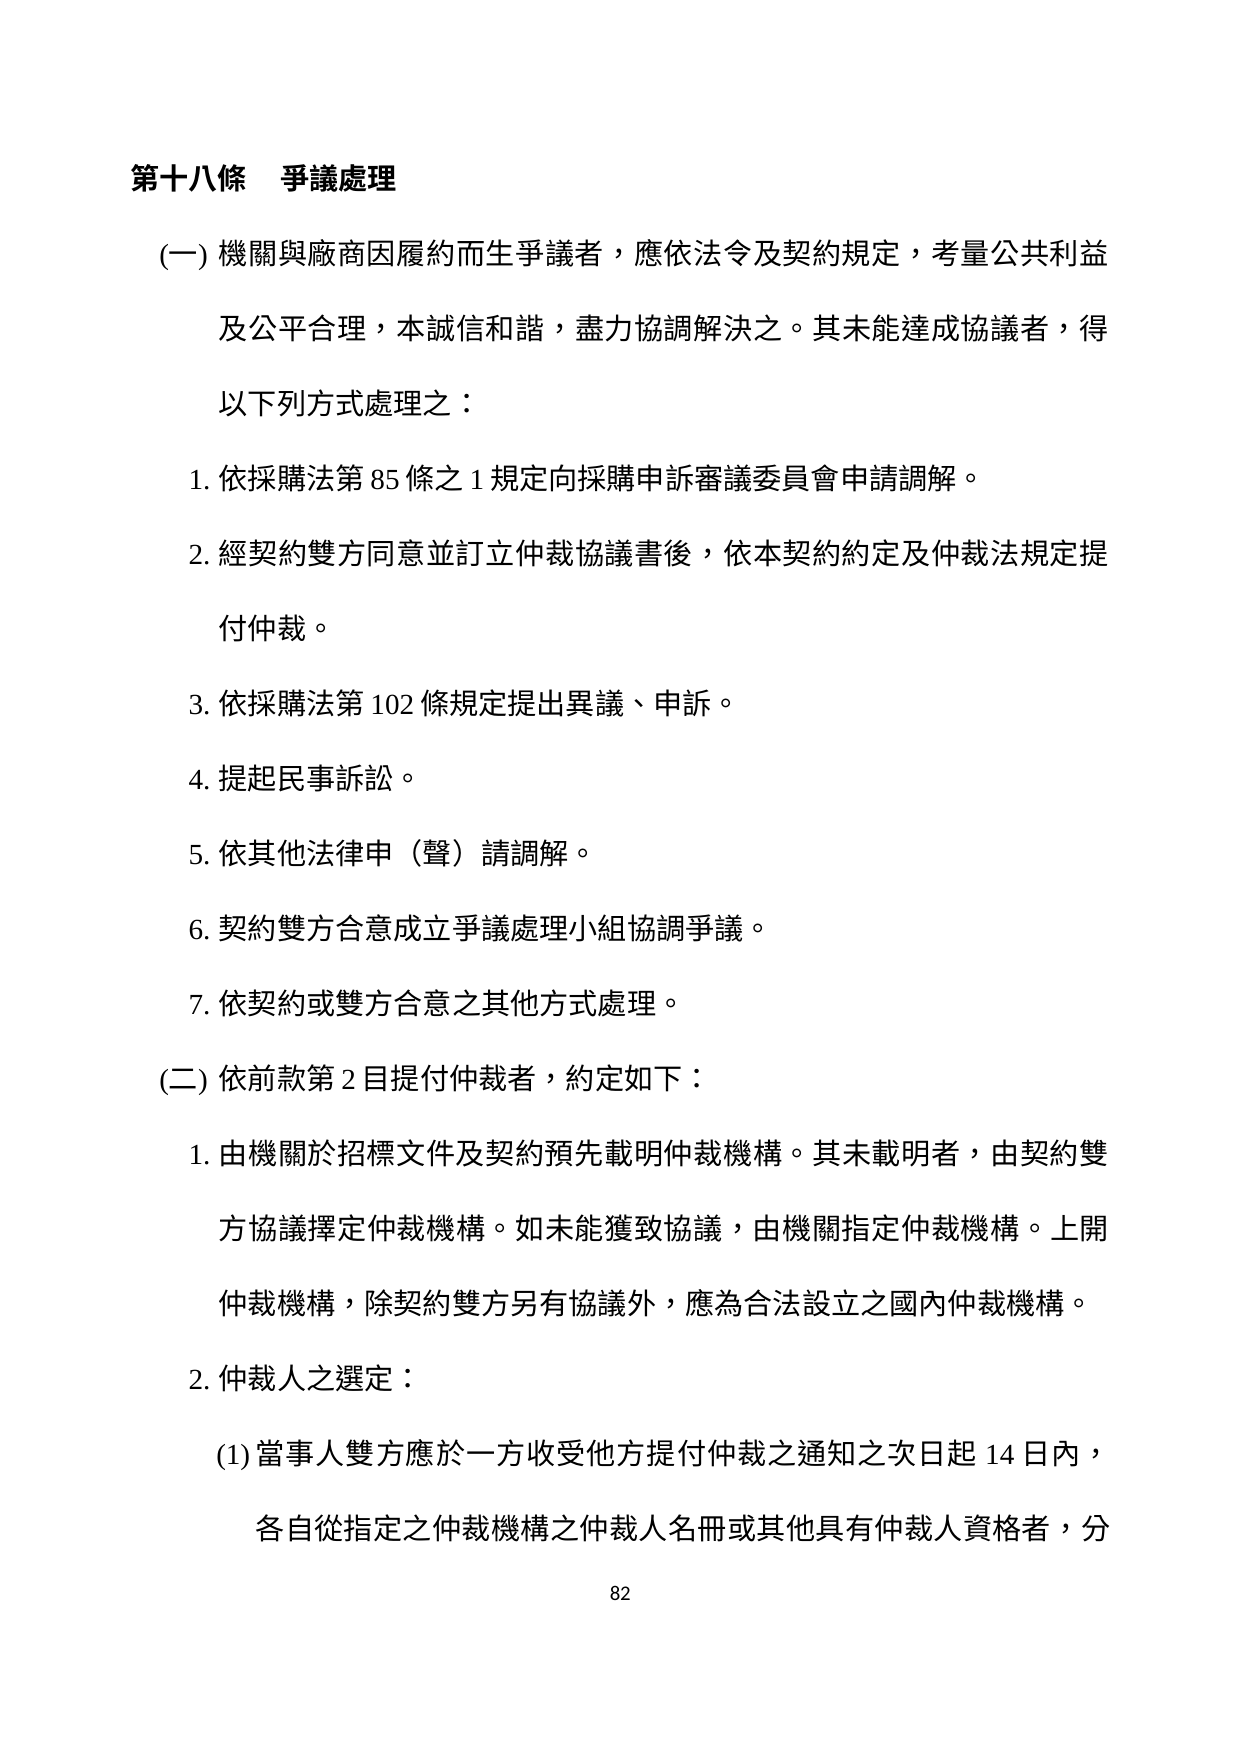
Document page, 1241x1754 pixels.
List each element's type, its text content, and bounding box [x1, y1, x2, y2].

subtitle 機關與廠商因履約而生爭議者，應依法令及契約規定，考量公共利益及公平合理，本誠信和諧，盡力協調解決之。其未能達成協議者，得以下列方式處理之： [159, 214, 1110, 439]
list 經契約雙方同意並訂立仲裁協議書後，依本契約約定及仲裁法規定提付仲裁。 [188, 514, 1110, 664]
list 依採購法第102條規定提出異議、申訴。 [188, 664, 1110, 739]
subtitle 爭議處理 [130, 139, 1110, 214]
list 依契約或雙方合意之其他方式處理。 [188, 964, 1110, 1039]
list 由機關於招標文件及契約預先載明仲裁機構。其未載明者，由契約雙方協議擇定仲裁機構。如未能獲致協議，由機關指定仲裁機構。上開仲裁機構，除契約雙方另有協議外，應為合法設立之國內仲裁機構。 [188, 1114, 1110, 1339]
list 契約雙方合意成立爭議處理小組協調爭議。 [188, 889, 1110, 964]
subtitle 依前款第2目提付仲裁者，約定如下： [159, 1039, 1110, 1114]
list 當事人雙方應於一方收受他方提付仲裁之通知之次日起14日內，各自從指定之仲裁機構之仲裁人名冊或其他具有仲裁人資格者，分 [216, 1414, 1110, 1564]
list 依其他法律申（聲）請調解。 [188, 814, 1110, 889]
list 提起民事訴訟。 [188, 739, 1110, 814]
list 依採購法第85條之1規定向採購申訴審議委員會申請調解。 [188, 439, 1110, 514]
list 仲裁人之選定： [188, 1339, 1110, 1414]
